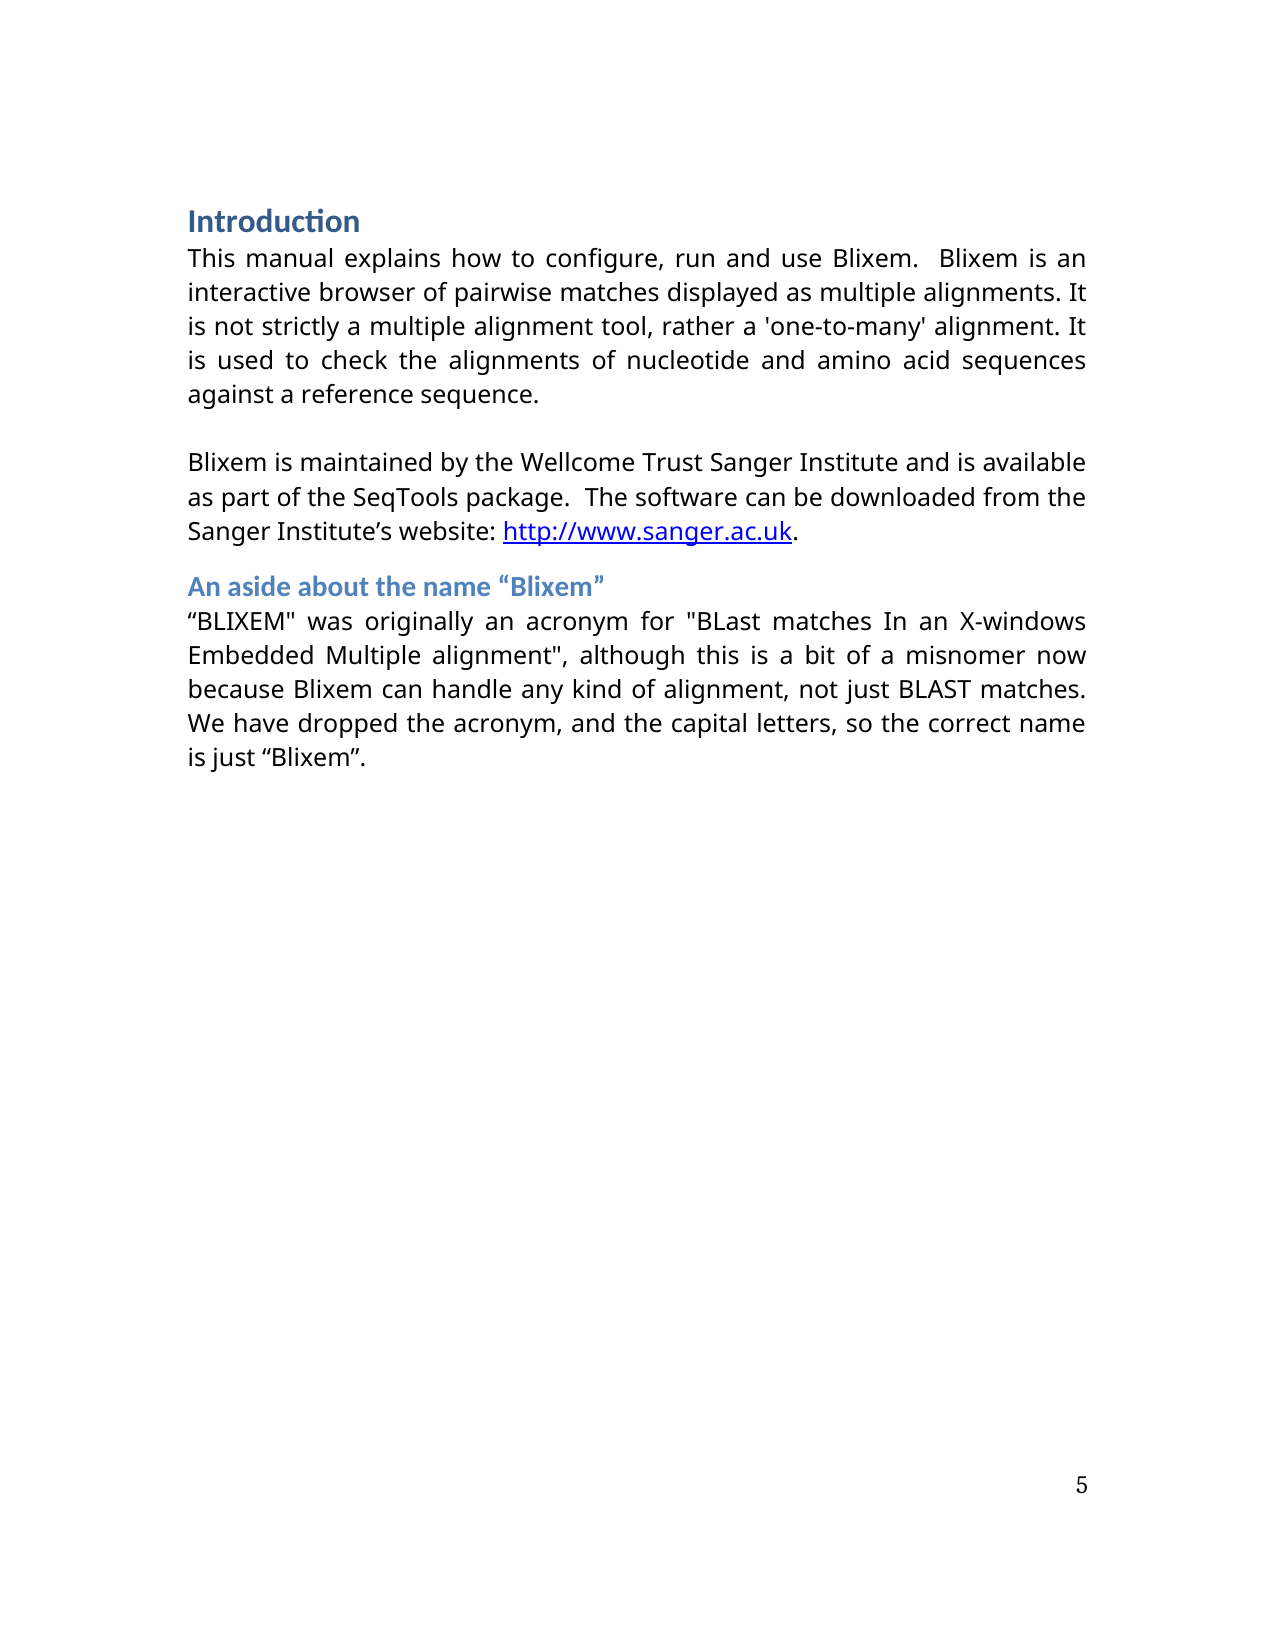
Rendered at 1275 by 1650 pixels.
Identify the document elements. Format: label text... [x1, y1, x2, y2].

text Blixem is maintained by the Wellcome Trust Sanger Institute and is available as part of the SeqTools package. The software can be downloaded from the Sanger Institute’s website: http://www.sanger.ac.uk. [187, 445, 1087, 547]
subtitle An aside about the name “Blixem” [187, 568, 1087, 604]
text This manual explains how to configure, run and use Blixem. Blixem is an interactive browser of pairwise matches displayed as multiple alignments. It is not strictly a multiple alignment tool, rather a 'one-to-many' alignment. It is used to check the alignments of nucleotide and amino acid sequences against a reference sequence. [187, 241, 1087, 411]
subtitle Introduction [187, 200, 1087, 241]
text “BLIXEM" was originally an acronym for "BLast matches In an X-windows Embedded Multiple alignment", although this is a bit of a misnomer now because Blixem can handle any kind of alignment, not just BLAST matches. We have dropped the acronym, and the capital letters, so the correct name is just “Blixem”. [187, 604, 1087, 774]
